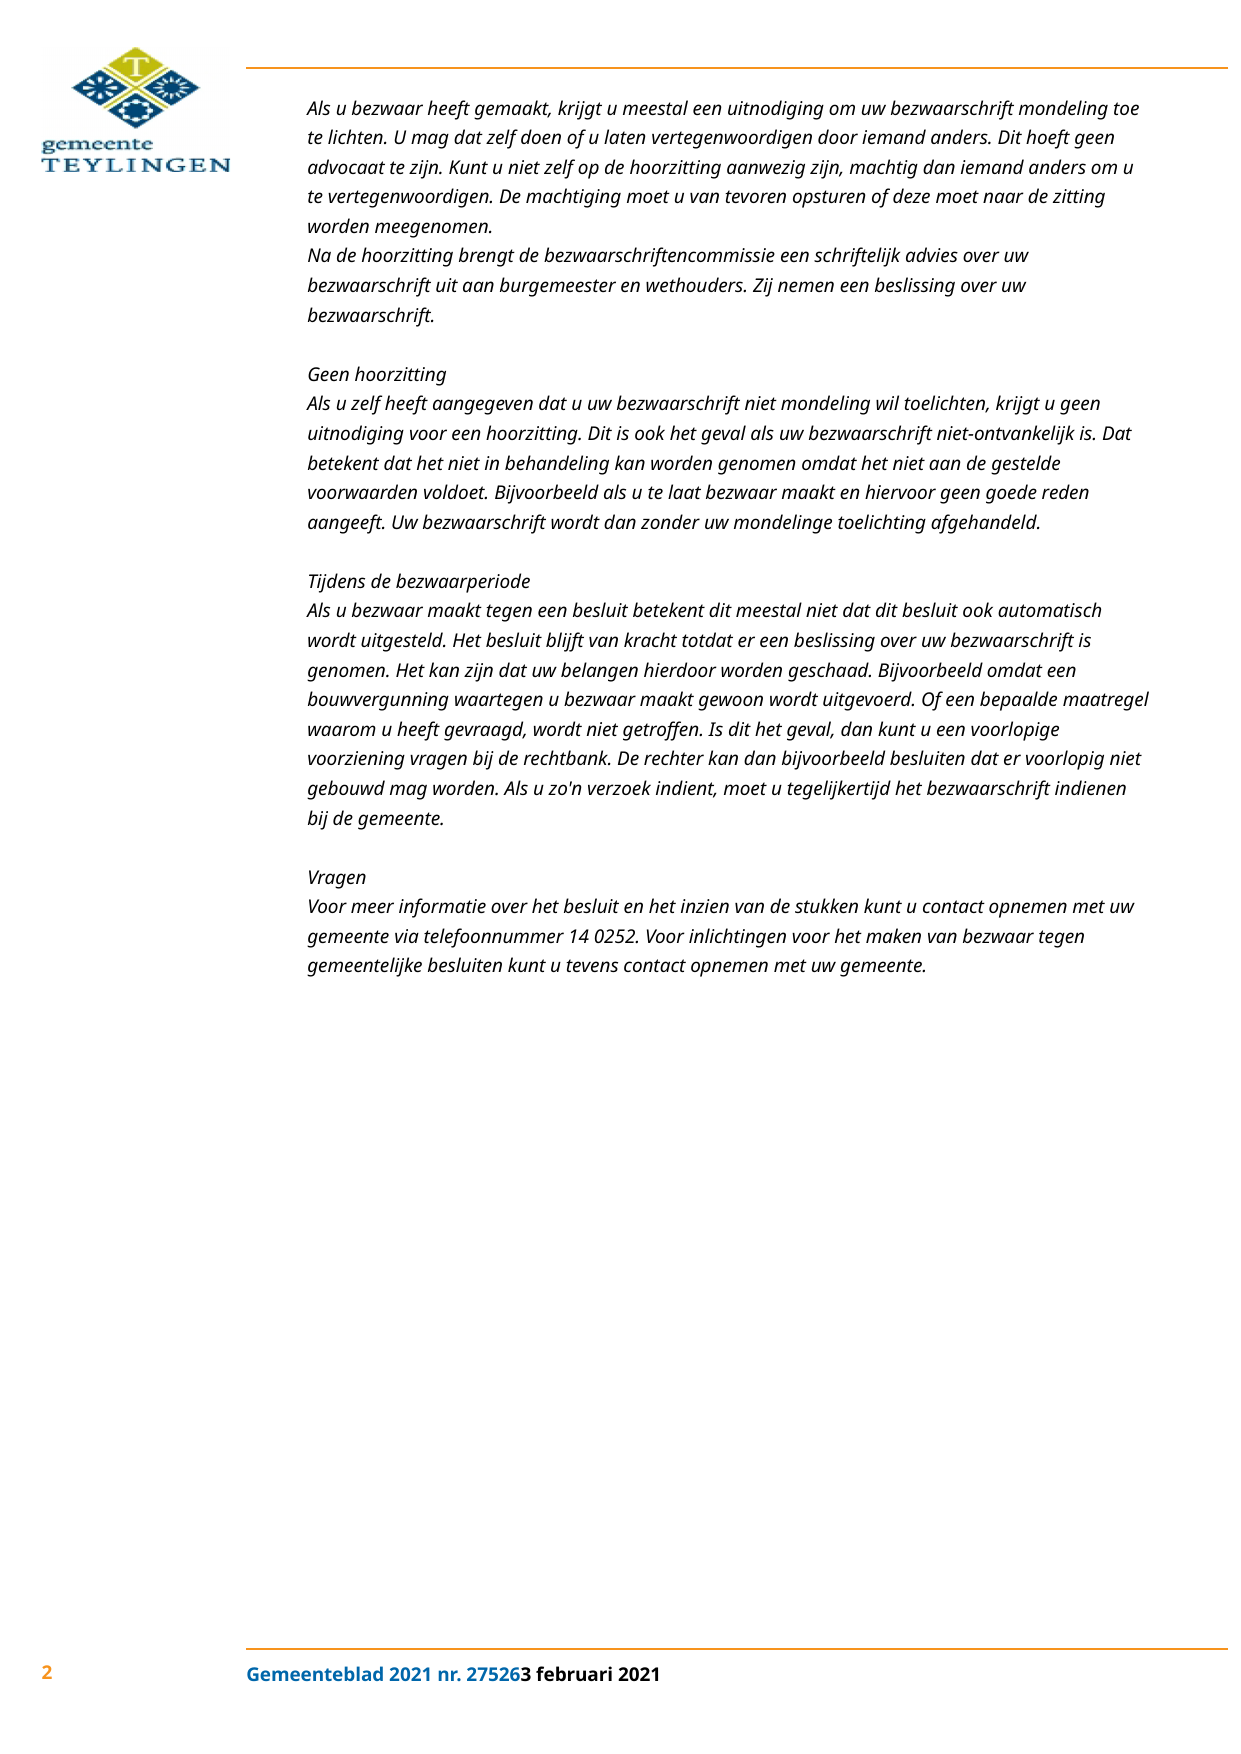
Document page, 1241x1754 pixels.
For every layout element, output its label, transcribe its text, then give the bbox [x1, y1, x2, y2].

list Vragen [248, 864, 1152, 890]
list Tijdens de bezwaarperiode [248, 568, 1152, 594]
list Als u bezwaar maakt tegen een besluit betekent dit meestal niet dat dit besluit ook automatisch wordt uitgesteld. Het besluit blijft van kracht totdat er een beslissing over uw bezwaarschrift is genomen. Het kan zijn dat uw belangen hierdoor worden geschaad. Bijvoorbeeld omdat een bouwvergunning waartegen u bezwaar maakt gewoon wordt uitgevoerd. Of een bepaalde maatregel waarom u heeft gevraagd, wordt niet getroffen. Is dit het geval, dan kunt u een voorlopige voorziening vragen bij de rechtbank. De rechter kan dan bijvoorbeeld besluiten dat er voorlopig niet gebouwd mag worden. Als u zo'n verzoek indient, moet u tegelijkertijd het bezwaarschrift indienen bij de gemeente. [248, 598, 1152, 831]
list Voor meer informatie over het besluit en het inzien van de stukken kunt u contact opnemen met uw gemeente via telefoonnummer 14 0252. Voor inlichtingen voor het maken van bezwaar tegen gemeentelijke besluiten kunt u tevens contact opnemen met uw gemeente. [248, 893, 1152, 978]
list Geen hoorzitting [248, 361, 1152, 387]
list Na de hoorzitting brengt de bezwaarschriftencommissie een schriftelijk advies over uw bezwaarschrift uit aan burgemeester en wethouders. Zij nemen een beslissing over uw bezwaarschrift. [248, 243, 1152, 328]
list Als u zelf heeft aangegeven dat u uw bezwaarschrift niet mondeling wil toelichten, krijgt u geen uitnodiging voor een hoorzitting. Dit is ook het geval als uw bezwaarschrift niet-ontvankelijk is. Dat betekent dat het niet in behandeling kan worden genomen omdat het niet aan de gestelde voorwaarden voldoet. Bijvoorbeeld als u te laat bezwaar maakt en hiervoor geen goede reden aangeeft. Uw bezwaarschrift wordt dan zonder uw mondelinge toelichting afgehandeld. [248, 391, 1152, 535]
list Als u bezwaar heeft gemaakt, krijgt u meestal een uitnodiging om uw bezwaarschrift mondeling toe te lichten. U mag dat zelf doen of u laten vertegenwoordigen door iemand anders. Dit hoeft geen advocaat te zijn. Kunt u niet zelf op de hoorzitting aanwezig zijn, machtig dan iemand anders om u te vertegenwoordigen. De machtiging moet u van tevoren opsturen of deze moet naar de zitting worden meegenomen. [248, 95, 1152, 239]
picture [41, 47, 231, 172]
